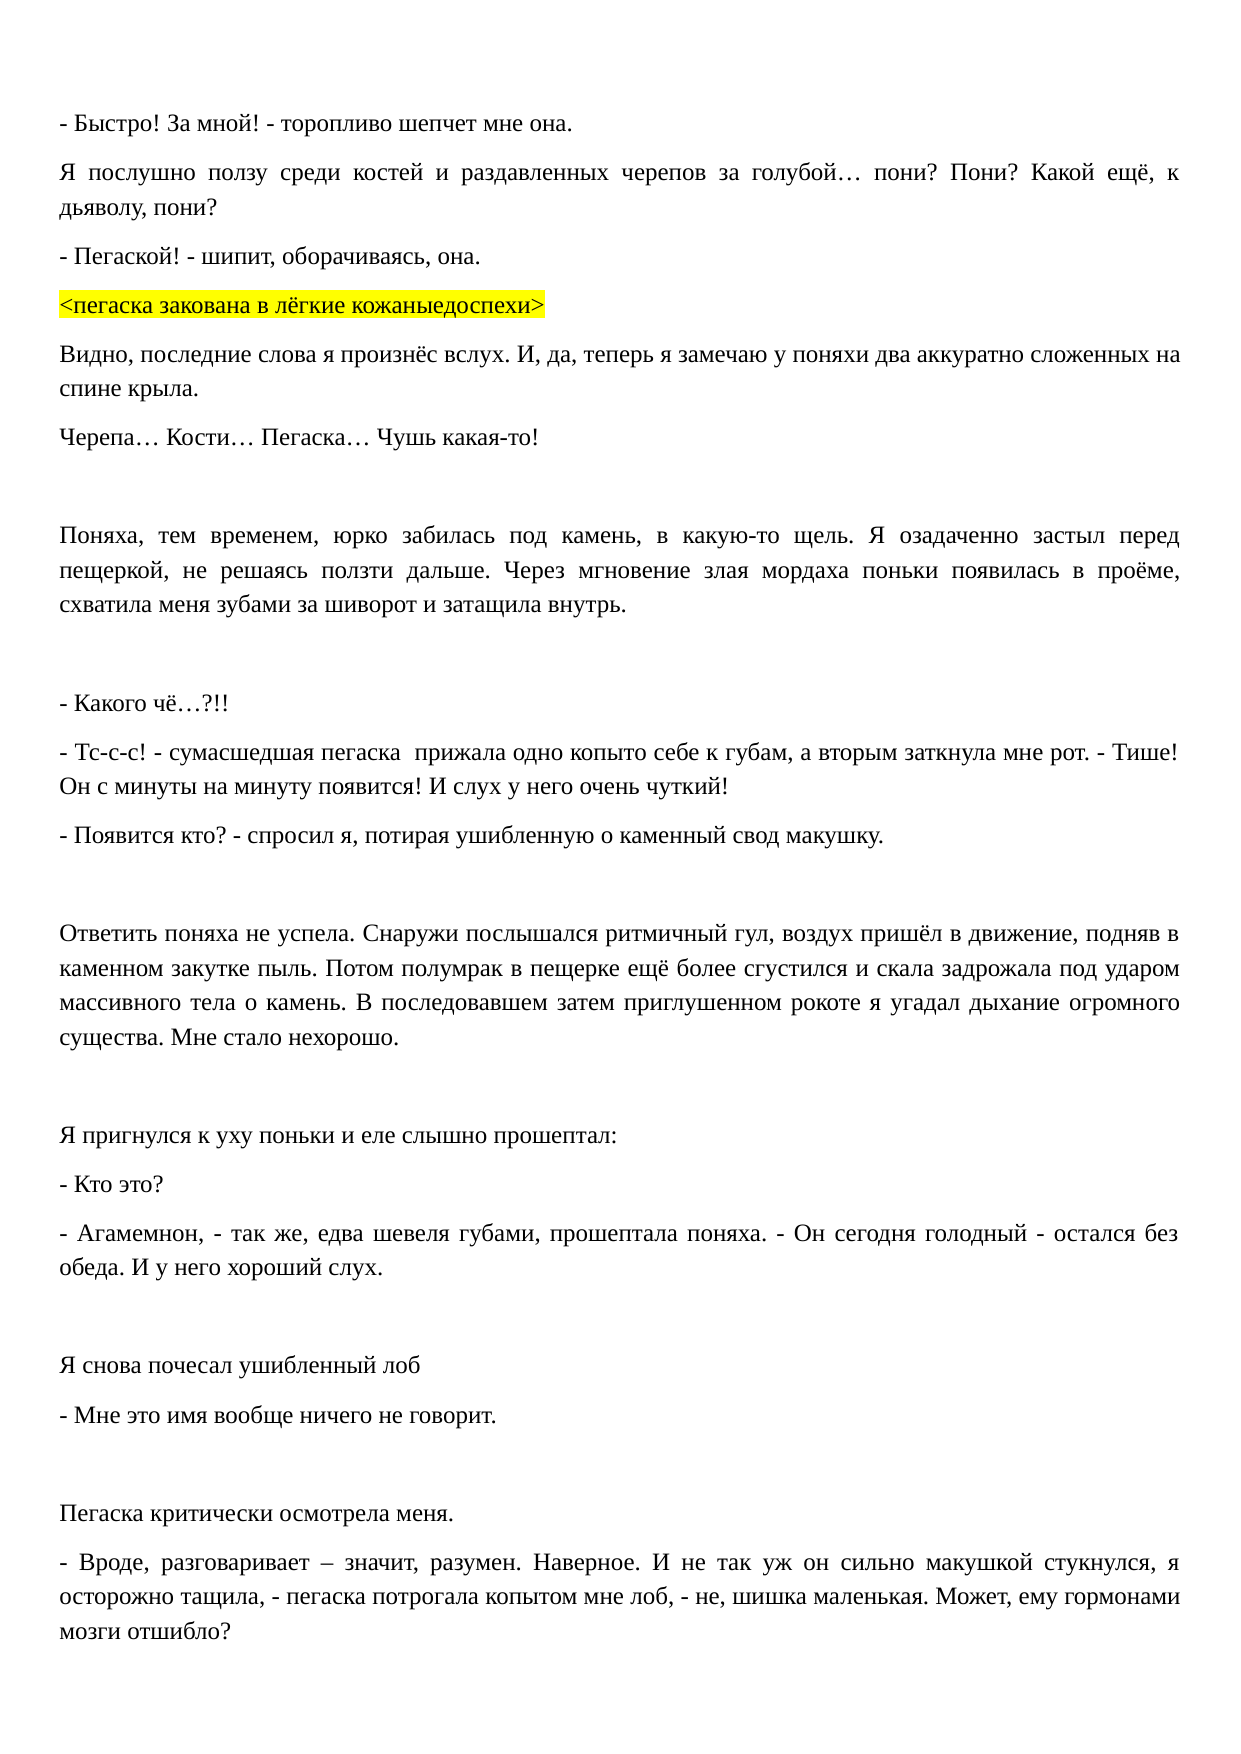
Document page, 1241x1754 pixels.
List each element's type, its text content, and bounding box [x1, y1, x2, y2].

text - Пегаской! - шипит, оборачиваясь, она. [59, 241, 1181, 269]
text <пегаска закована в лёгкие кожаныедоспехи> [59, 290, 1181, 318]
text - Тс-с-с! - сумасшедшая пегаска прижала одно копыто себе к губам, а вторым заткнула мне рот. - Тише! Он с минуты на минуту появится! И слух у него очень чуткий! [59, 737, 1181, 800]
text - Кто это? [59, 1169, 1181, 1198]
text Я пригнулся к уху поньки и еле слышно прошептал: [59, 1120, 1181, 1149]
text Черепа… Кости… Пегаска… Чушь какая-то! [59, 422, 1181, 451]
text Пегаска критически осмотрела меня. [59, 1498, 1181, 1527]
text - Быстро! За мной! - торопливо шепчет мне она. [59, 108, 1181, 137]
text Я снова почесал ушибленный лоб [59, 1351, 1181, 1379]
text Я послушно ползу среди костей и раздавленных черепов за голубой… пони? Пони? Какой ещё, к дьяволу, пони? [59, 157, 1181, 220]
text - Какого чё…?!! [59, 688, 1181, 716]
text - Появится кто? - спросил я, потирая ушибленную о каменный свод макушку. [59, 820, 1181, 849]
text - Агамемнон, - так же, едва шевеля губами, прошептала поняха. - Он сегодня голодный - остался без обеда. И у него хороший слух. [59, 1218, 1181, 1281]
text Поняха, тем временем, юрко забилась под камень, в какую-то щель. Я озадаченно застыл перед пещеркой, не решаясь ползти дальше. Через мгновение злая мордаха поньки появилась в проёме, схватила меня зубами за шиворот и затащила внутрь. [59, 521, 1181, 618]
text Видно, последние слова я произнёс вслух. И, да, теперь я замечаю у поняхи два аккуратно сложенных на спине крыла. [59, 339, 1181, 402]
text Ответить поняха не успела. Снаружи послышался ритмичный гул, воздух пришёл в движение, подняв в каменном закутке пыль. Потом полумрак в пещерке ещё более сгустился и скала задрожала под ударом массивного тела о камень. В последовавшем затем приглушенном рокоте я угадал дыхание огромного существа. Мне стало нехорошо. [59, 918, 1181, 1051]
text - Вроде, разговаривает – значит, разумен. Наверное. И не так уж он сильно макушкой стукнулся, я осторожно тащила, - пегаска потрогала копытом мне лоб, - не, шишка маленькая. Может, ему гормонами мозги отшибло? [59, 1547, 1181, 1644]
text - Мне это имя вообще ничего не говорит. [59, 1400, 1181, 1428]
